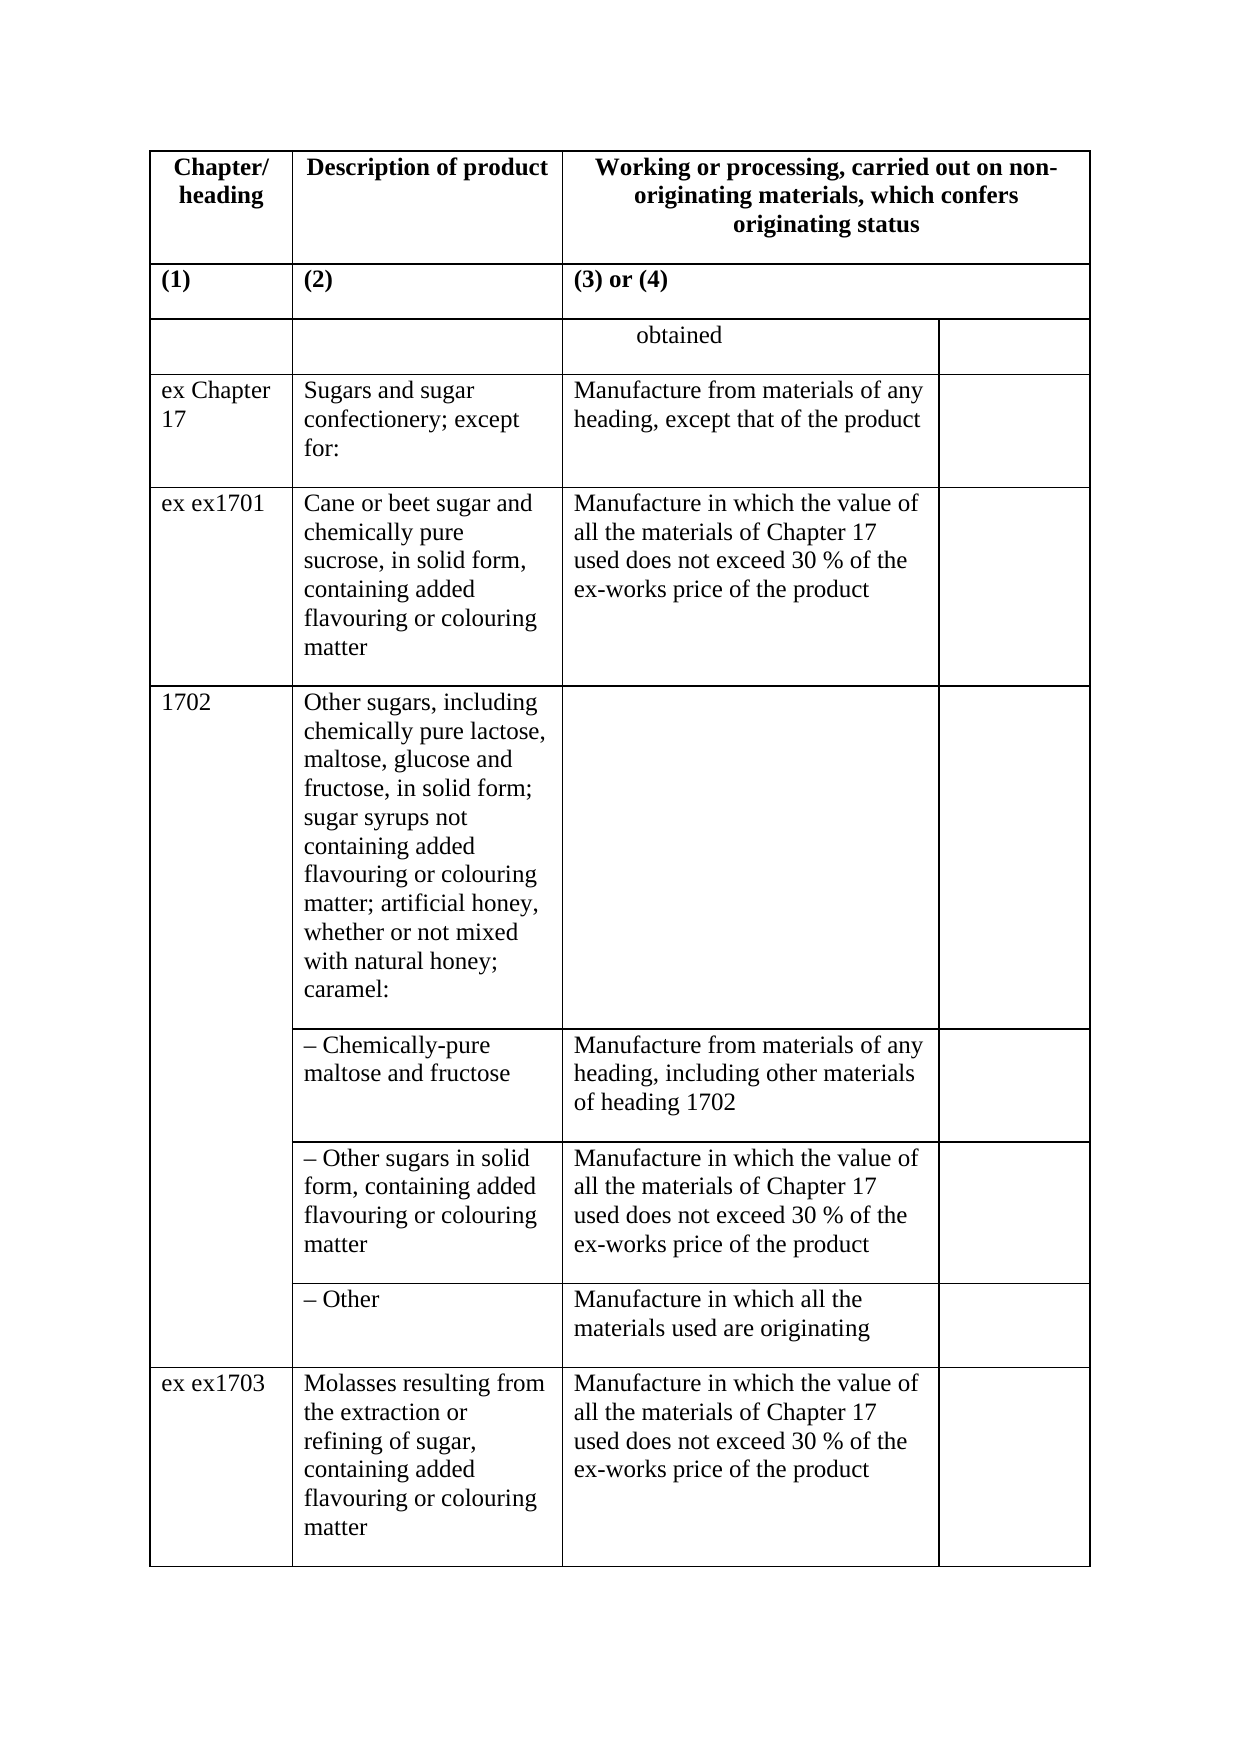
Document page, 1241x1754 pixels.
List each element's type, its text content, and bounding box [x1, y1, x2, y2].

table_cell – Other [293, 1284, 562, 1367]
table_cell [940, 488, 1089, 685]
table_cell [563, 320, 938, 373]
table_cell [940, 1143, 1089, 1283]
table_cell obtained [625, 320, 928, 373]
table_cell [940, 375, 1089, 486]
table_cell (3) or (4) [563, 265, 1089, 318]
table_header Description of product [293, 152, 562, 263]
table_cell [940, 1030, 1089, 1141]
table_cell ex ex1701 [151, 488, 292, 685]
table_cell [940, 320, 1089, 373]
table_header Working or processing, carried out on non-originating materials, which confers originating status [563, 152, 1089, 263]
table_cell Manufacture from materials of any heading, including other materials of heading 1702 [563, 1030, 938, 1141]
table_cell [940, 1368, 1089, 1566]
table_cell – Other sugars in solid form, containing added flavouring or colouring matter [293, 1143, 562, 1283]
table_cell Manufacture in which the value of all the materials of Chapter 17 used does not exceed 30 % of the ex-works price of the product [563, 488, 938, 685]
table_cell Cane or beet sugar and chemically pure sucrose, in solid form, containing added flavouring or colouring matter [293, 488, 562, 685]
table_cell (2) [293, 265, 562, 318]
table_cell [151, 1141, 292, 1283]
table_cell Other sugars, including chemically pure lactose, maltose, glucose and fructose, in solid form; sugar syrups not containing added flavouring or colouring matter; artificial honey, whether or not mixed with natural honey; caramel: [293, 687, 562, 1028]
table_cell Manufacture in which the value of all the materials of Chapter 17 used does not exceed 30 % of the ex-works price of the product [563, 1143, 938, 1283]
table_cell Molasses resulting from the extraction or refining of sugar, containing added flavouring or colouring matter [293, 1368, 562, 1566]
table_cell [563, 687, 938, 1028]
table_cell ex Chapter 17 [151, 375, 292, 486]
table_cell [293, 320, 562, 373]
table_cell Sugars and sugar confectionery; except for: [293, 375, 562, 486]
table_cell [574, 320, 625, 373]
table_cell [151, 1283, 292, 1367]
table_cell [940, 687, 1089, 1028]
table_header Chapter/ heading [151, 152, 292, 263]
table_cell Manufacture in which all the materials used are originating [563, 1284, 938, 1367]
table_cell [151, 1028, 292, 1141]
table_cell Manufacture from materials of any heading, except that of the product [563, 375, 938, 486]
table_cell ex ex1703 [151, 1368, 292, 1566]
table_cell (1) [151, 265, 292, 318]
table_cell 1702 [151, 687, 292, 1028]
table_cell [151, 320, 292, 373]
table_cell [940, 1284, 1089, 1367]
table_cell – Chemically-pure maltose and fructose [293, 1030, 562, 1141]
table_cell Manufacture in which the value of all the materials of Chapter 17 used does not exceed 30 % of the ex-works price of the product [563, 1368, 938, 1566]
